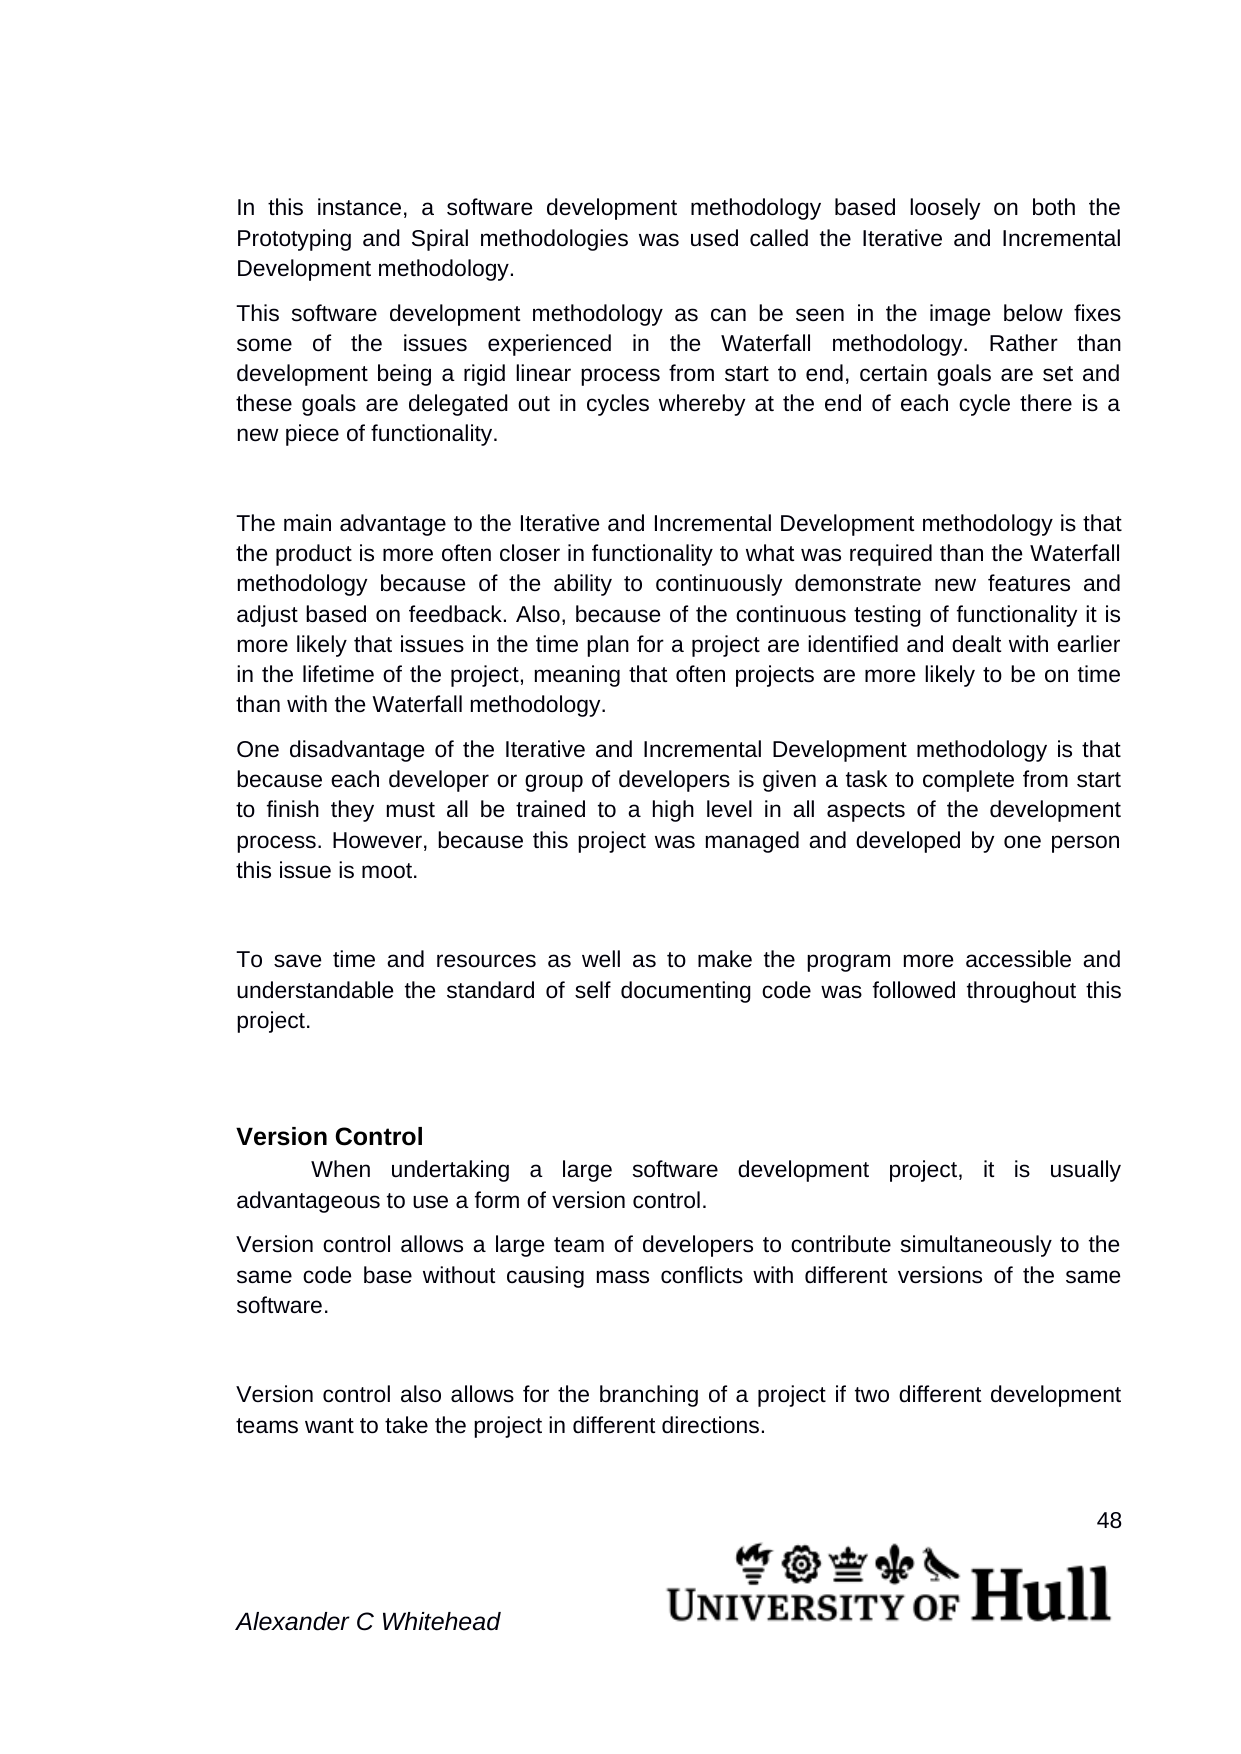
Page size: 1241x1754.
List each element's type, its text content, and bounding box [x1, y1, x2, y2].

text When undertaking a large software development project, it is usually advantageous to use a form of version control. [236, 1156, 1122, 1213]
text This software development methodology as can be seen in the image below fixes some of the issues experienced in the Waterfall methodology. Rather than development being a rigid linear process from start to end, certain goals are set and these goals are delegated out in cycles whereby at the end of each cycle there is a new piece of functionality. [236, 299, 1122, 447]
subtitle Version Control [236, 1121, 1122, 1150]
text One disadvantage of the Iterative and Incremental Development methodology is that because each developer or group of developers is given a task to complete from start to finish they must all be trained to a high level in all aspects of the development process. However, because this project was managed and developed by one person this issue is moot. [236, 736, 1122, 883]
text In this instance, a software development methodology based loosely on both the Prototyping and Spiral methodologies was used called the Iterative and Incremental Development methodology. [236, 194, 1122, 281]
text To save time and resources as well as to make the program more accessible and understandable the standard of self documenting code was followed throughout this project. [236, 946, 1122, 1033]
text Version control allows a large team of developers to contribute simultaneously to the same code base without causing mass conflicts with different versions of the same software. [236, 1231, 1122, 1318]
text Version control also allows for the branching of a project if two different development teams want to take the project in different directions. [236, 1381, 1122, 1438]
text The main advantage to the Iterative and Incremental Development methodology is that the product is more often closer in functionality to what was required than the Waterfall methodology because of the ability to continuously demonstrate new features and adjust based on feedback. Also, because of the continuous testing of functionality it is more likely that issues in the time plan for a project are identified and dealt with earlier in the lifetime of the project, meaning that often projects are more likely to be on time than with the Waterfall methodology. [236, 510, 1122, 718]
picture [660, 1533, 1120, 1631]
